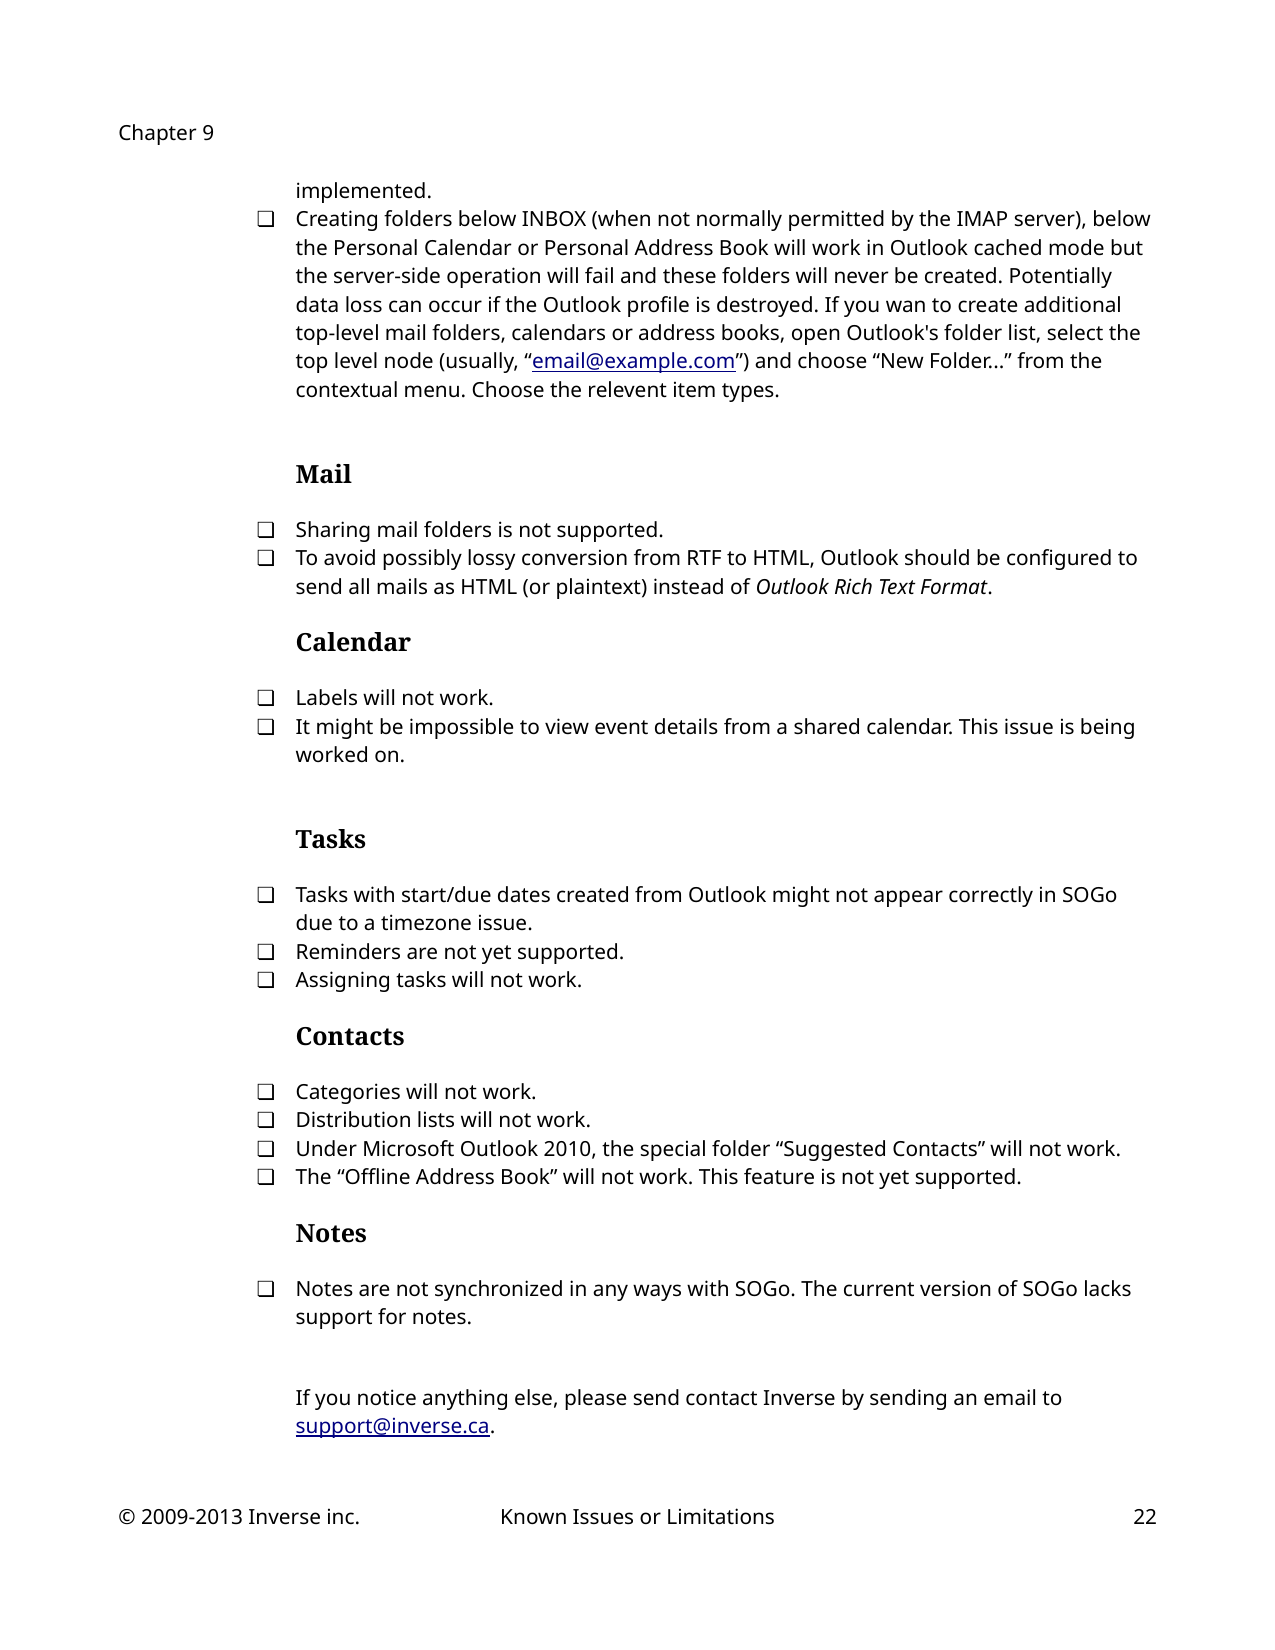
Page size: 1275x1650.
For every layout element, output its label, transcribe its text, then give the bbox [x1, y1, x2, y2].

list ❏ Assigning tasks will not work. [256, 965, 1157, 994]
subtitle Contacts [295, 1019, 1157, 1053]
list ❏ Reminders are not yet supported. [256, 937, 1157, 965]
subtitle Calendar [295, 625, 1157, 659]
list implemented. [256, 176, 1157, 204]
text If you notice anything else, please send contact Inverse by sending an email to support@inverse.ca. [295, 1383, 1157, 1439]
list ❏ To avoid possibly lossy conversion from RTF to HTML, Outlook should be configured to send all mails as HTML (or plaintext) instead of Outlook Rich Text Format. [256, 543, 1157, 600]
list ❏ Under Microsoft Outlook 2010, the special folder “Suggested Contacts” will not work. [256, 1134, 1157, 1162]
list ❏ Notes are not synchronized in any ways with SOGo. The current version of SOGo lacks support for notes. [256, 1274, 1157, 1331]
list ❏ Categories will not work. [256, 1077, 1157, 1105]
list ❏ It might be impossible to view event details from a shared calendar. This issue is being worked on. [256, 712, 1157, 769]
list ❏ Labels will not work. [256, 683, 1157, 712]
subtitle Notes [295, 1215, 1157, 1249]
list ❏ Distribution lists will not work. [256, 1105, 1157, 1134]
subtitle Mail [295, 457, 1157, 491]
list ❏ Creating folders below INBOX (when not normally permitted by the IMAP server), below the Personal Calendar or Personal Address Book will work in Outlook cached mode but the server-side operation will fail and these folders will never be created. Potentially data loss can occur if the Outlook profile is destroyed. If you wan to create additional top-level mail folders, calendars or address books, open Outlook's folder list, select the top level node (usually, “email@example.com”) and choose “New Folder...” from the contextual menu. Choose the relevent item types. [256, 204, 1157, 403]
list ❏ Sharing mail folders is not supported. [256, 515, 1157, 543]
list ❏ The “Offline Address Book” will not work. This feature is not yet supported. [256, 1162, 1157, 1191]
subtitle Tasks [295, 822, 1157, 856]
list ❏ Tasks with start/due dates created from Outlook might not appear correctly in SOGo due to a timezone issue. [256, 880, 1157, 937]
